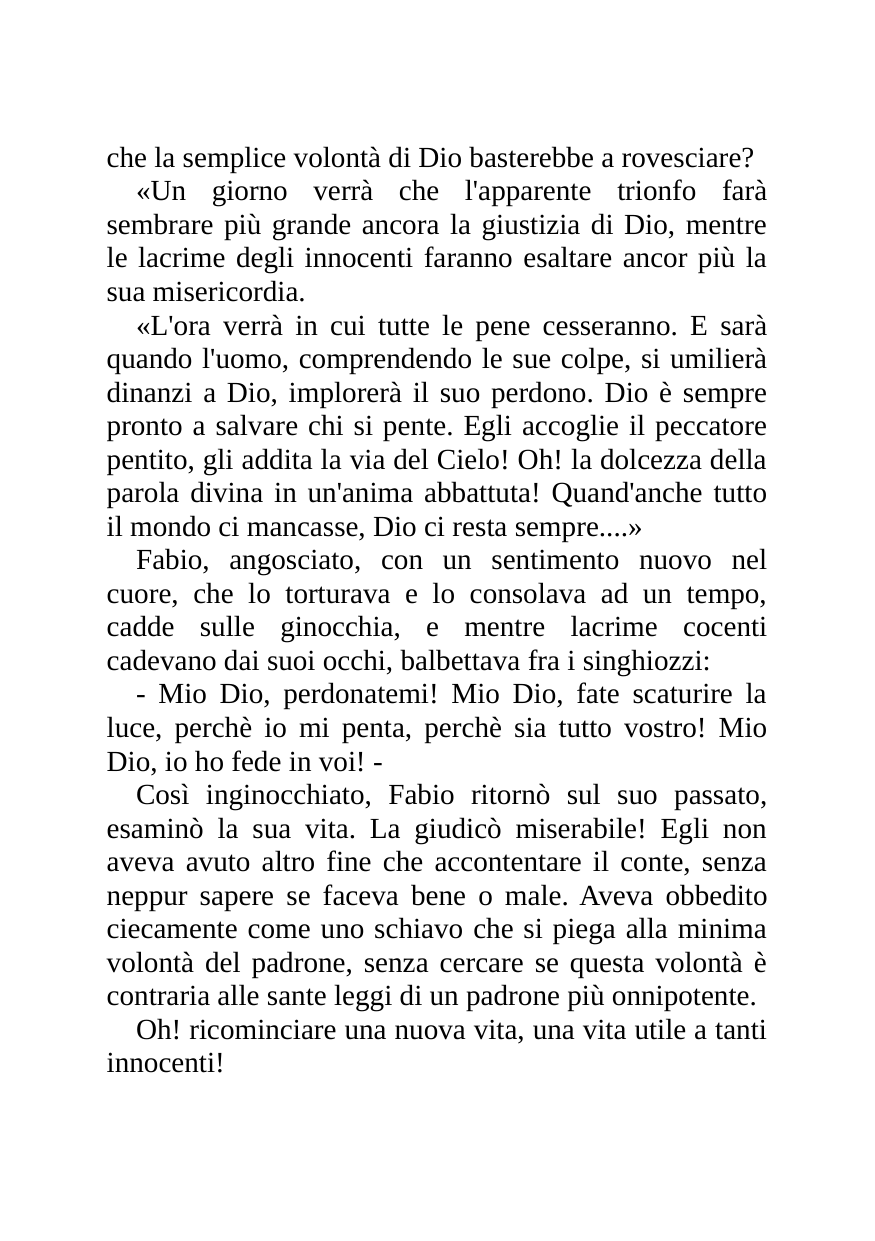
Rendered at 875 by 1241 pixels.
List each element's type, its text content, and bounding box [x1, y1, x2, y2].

text «Un giorno verrà che l'apparente trionfo farà sembrare più grande ancora la giustizia di Dio, mentre le lacrime degli innocenti faranno esaltare ancor più la sua misericordia. [106, 173, 768, 308]
text che la semplice volontà di Dio basterebbe a rovesciare? [106, 140, 768, 173]
text «L'ora verrà in cui tutte le pene cesseranno. E sarà quando l'uomo, comprendendo le sue colpe, si umilierà dinanzi a Dio, implorerà il suo perdono. Dio è sempre pronto a salvare chi si pente. Egli accoglie il peccatore pentito, gli addita la via del Cielo! Oh! la dolcezza della parola divina in un'anima abbattuta! Quand'anche tutto il mondo ci mancasse, Dio ci resta sempre....» [106, 308, 768, 542]
text - Mio Dio, perdonatemi! Mio Dio, fate scaturire la luce, perchè io mi penta, perchè sia tutto vostro! Mio Dio, io ho fede in voi! - [106, 677, 768, 777]
text Oh! ricominciare una nuova vita, una vita utile a tanti innocenti! [106, 1012, 768, 1079]
text Fabio, angosciato, con un sentimento nuovo nel cuore, che lo torturava e lo consolava ad un tempo, cadde sulle ginocchia, e mentre lacrime cocenti cadevano dai suoi occhi, balbettava fra i singhiozzi: [106, 542, 768, 677]
text Così inginocchiato, Fabio ritornò sul suo passato, esaminò la sua vita. La giudicò miserabile! Egli non aveva avuto altro fine che accontentare il conte, senza neppur sapere se faceva bene o male. Aveva obbedito ciecamente come uno schiavo che si piega alla minima volontà del padrone, senza cercare se questa volontà è contraria alle sante leggi di un padrone più onnipotente. [106, 777, 768, 1012]
